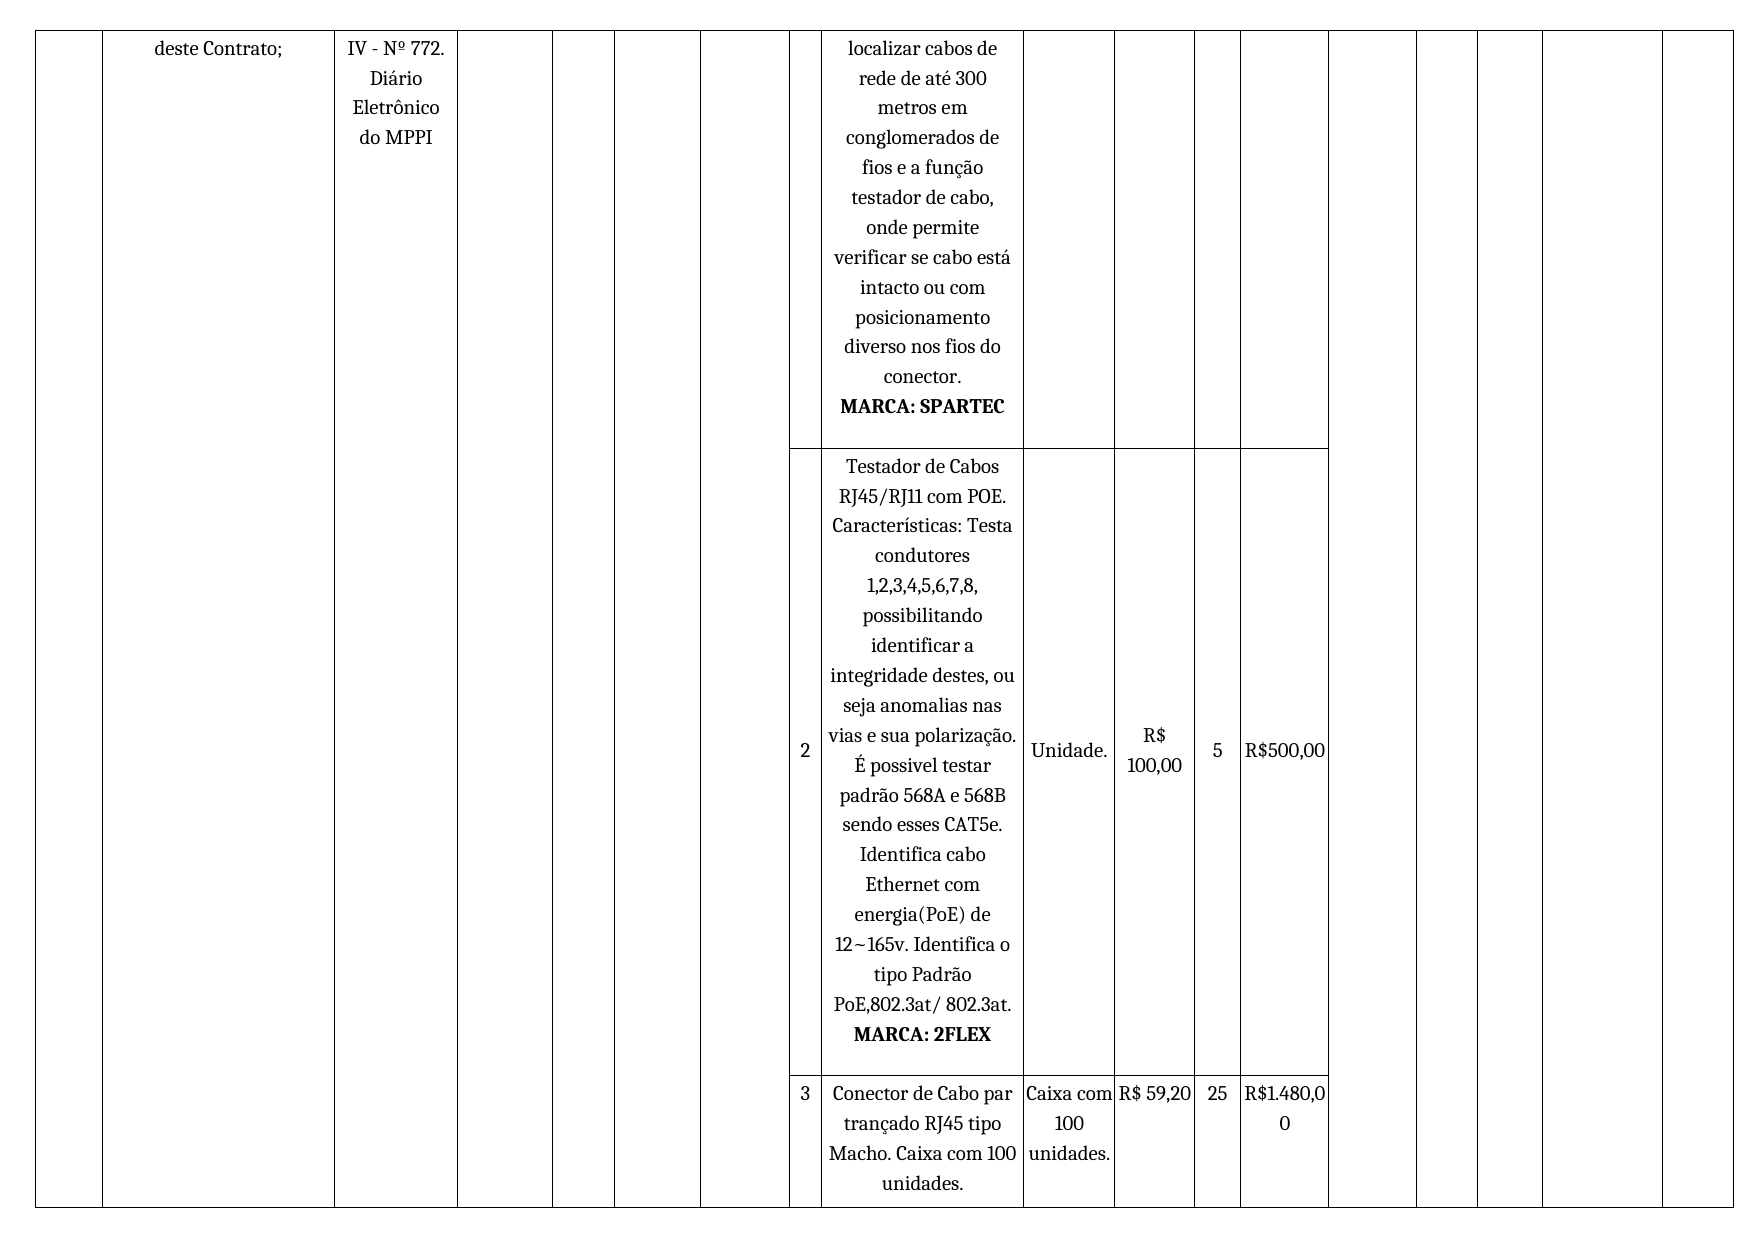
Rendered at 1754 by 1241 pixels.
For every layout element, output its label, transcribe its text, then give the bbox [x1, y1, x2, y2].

table_cell [458, 31, 552, 1207]
table_cell [1543, 31, 1662, 1207]
table_cell R$ 100,00 [1115, 449, 1194, 1075]
table_cell 3 [790, 1076, 821, 1207]
table_cell [553, 31, 614, 1207]
table_cell [1663, 31, 1733, 1207]
table_cell [1329, 31, 1416, 1207]
table_cell Unidade. [1024, 449, 1114, 1075]
table_cell 25 [1195, 1076, 1240, 1207]
table_cell Conector de Cabo par trançado RJ45 tipo Macho. Caixa com 100 unidades. [822, 1076, 1023, 1207]
table_cell 2 [790, 449, 821, 1075]
table_cell R$1.480,00 [1241, 1076, 1328, 1207]
table_cell [790, 31, 821, 448]
table_cell [701, 31, 789, 1207]
table_cell [1417, 31, 1477, 1207]
table_cell [1115, 31, 1194, 448]
table_cell Testador de Cabos RJ45/RJ11 com POE. Características: Testa condutores 1,2,3,4,5,6,7,8, possibilitando identificar a integridade destes, ou seja anomalias nas vias e sua polarização. É possivel testar padrão 568A e 568B sendo esses CAT5e. Identifica cabo Ethernet com energia(PoE) de 12~165v. Identifica o tipo Padrão PoE,802.3at/ 802.3at. MARCA: 2FLEX [822, 449, 1023, 1075]
table_cell R$500,00 [1241, 449, 1328, 1075]
table_cell deste Contrato; [103, 31, 334, 1207]
table_cell [36, 31, 102, 1207]
table_cell [1024, 31, 1114, 448]
table_cell localizar cabos de rede de até 300 metros em conglomerados de fios e a função testador de cabo, onde permite verificar se cabo está intacto ou com posicionamento diverso nos fios do conector. MARCA: SPARTEC [822, 31, 1023, 448]
table_cell [1241, 31, 1328, 448]
table_cell [615, 31, 700, 1207]
table_cell R$ 59,20 [1115, 1076, 1194, 1207]
table_cell [1195, 31, 1240, 448]
table_cell 5 [1195, 449, 1240, 1075]
table_cell Caixa com 100 unidades. [1024, 1076, 1114, 1207]
table_cell IV - Nº 772. Diário Eletrônico do MPPI [335, 31, 457, 1207]
table_cell [1478, 31, 1542, 1207]
